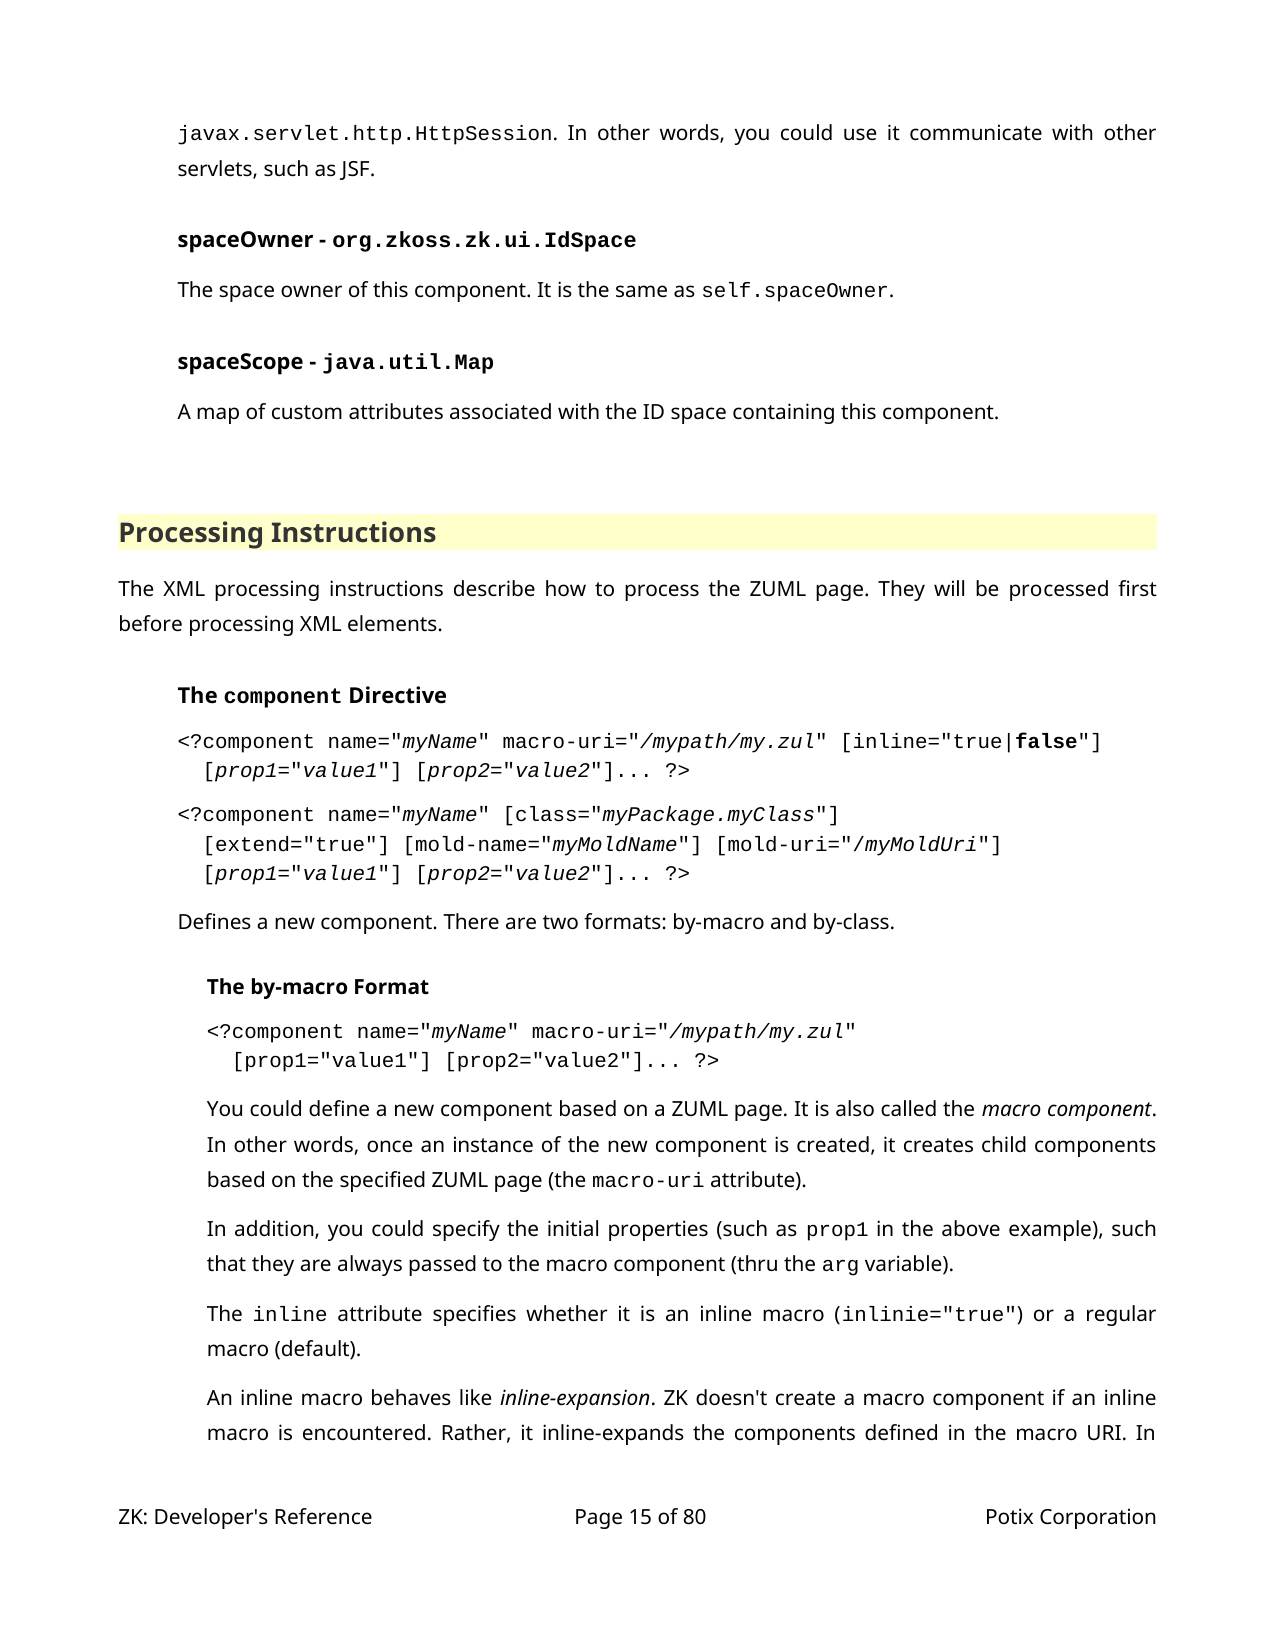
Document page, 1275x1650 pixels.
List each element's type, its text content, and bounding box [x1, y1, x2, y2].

text <?component name="myName" macro-uri="/mypath/my.zul" [prop1="value1"] [prop2="value2"]... ?> [207, 1021, 1157, 1074]
text A map of custom attributes associated with the ID space containing this component. [177, 397, 1157, 425]
subtitle The by-macro Format [207, 972, 1157, 1000]
text In addition, you could specify the initial properties (such as prop1 in the above example), such that they are always passed to the macro component (thru the arg variable). [207, 1214, 1157, 1278]
subtitle spaceOwner - org.zkoss.zk.ui.IdSpace [177, 224, 1157, 254]
text An inline macro behaves like inline-expansion. ZK doesn't create a macro component if an inline macro is encountered. Rather, it inline-expands the components defined in the macro URI. In [207, 1383, 1157, 1447]
subtitle spaceScope - java.util.Map [177, 346, 1157, 376]
text <?component name="myName" macro-uri="/mypath/my.zul" [inline="true|false"] [prop1="value1"] [prop2="value2"]... ?> [177, 731, 1157, 784]
text javax.servlet.http.HttpSession. In other words, you could use it communicate with other servlets, such as JSF. [177, 118, 1157, 182]
text The space owner of this component. It is the same as self.spaceOwner. [177, 275, 1157, 304]
text The XML processing instructions describe how to process the ZUML page. They will be processed first before processing XML elements. [118, 574, 1157, 637]
text You could define a new component based on a ZUML page. It is also called the macro component. In other words, once an instance of the new component is created, it creates child components based on the specified ZUML page (the macro-uri attribute). [207, 1094, 1157, 1193]
text The inline attribute specifies whether it is an inline macro (inlinie="true") or a regular macro (default). [207, 1299, 1157, 1362]
subtitle Processing Instructions [118, 514, 1157, 550]
text <?component name="myName" [class="myPackage.myClass"] [extend="true"] [mold-name="myMoldName"] [mold-uri="/myMoldUri"] [prop1="value1"] [prop2="value2"]... ?> [177, 804, 1157, 887]
subtitle The component Directive [177, 680, 1157, 710]
text Defines a new component. There are two formats: by-macro and by-class. [177, 907, 1157, 935]
